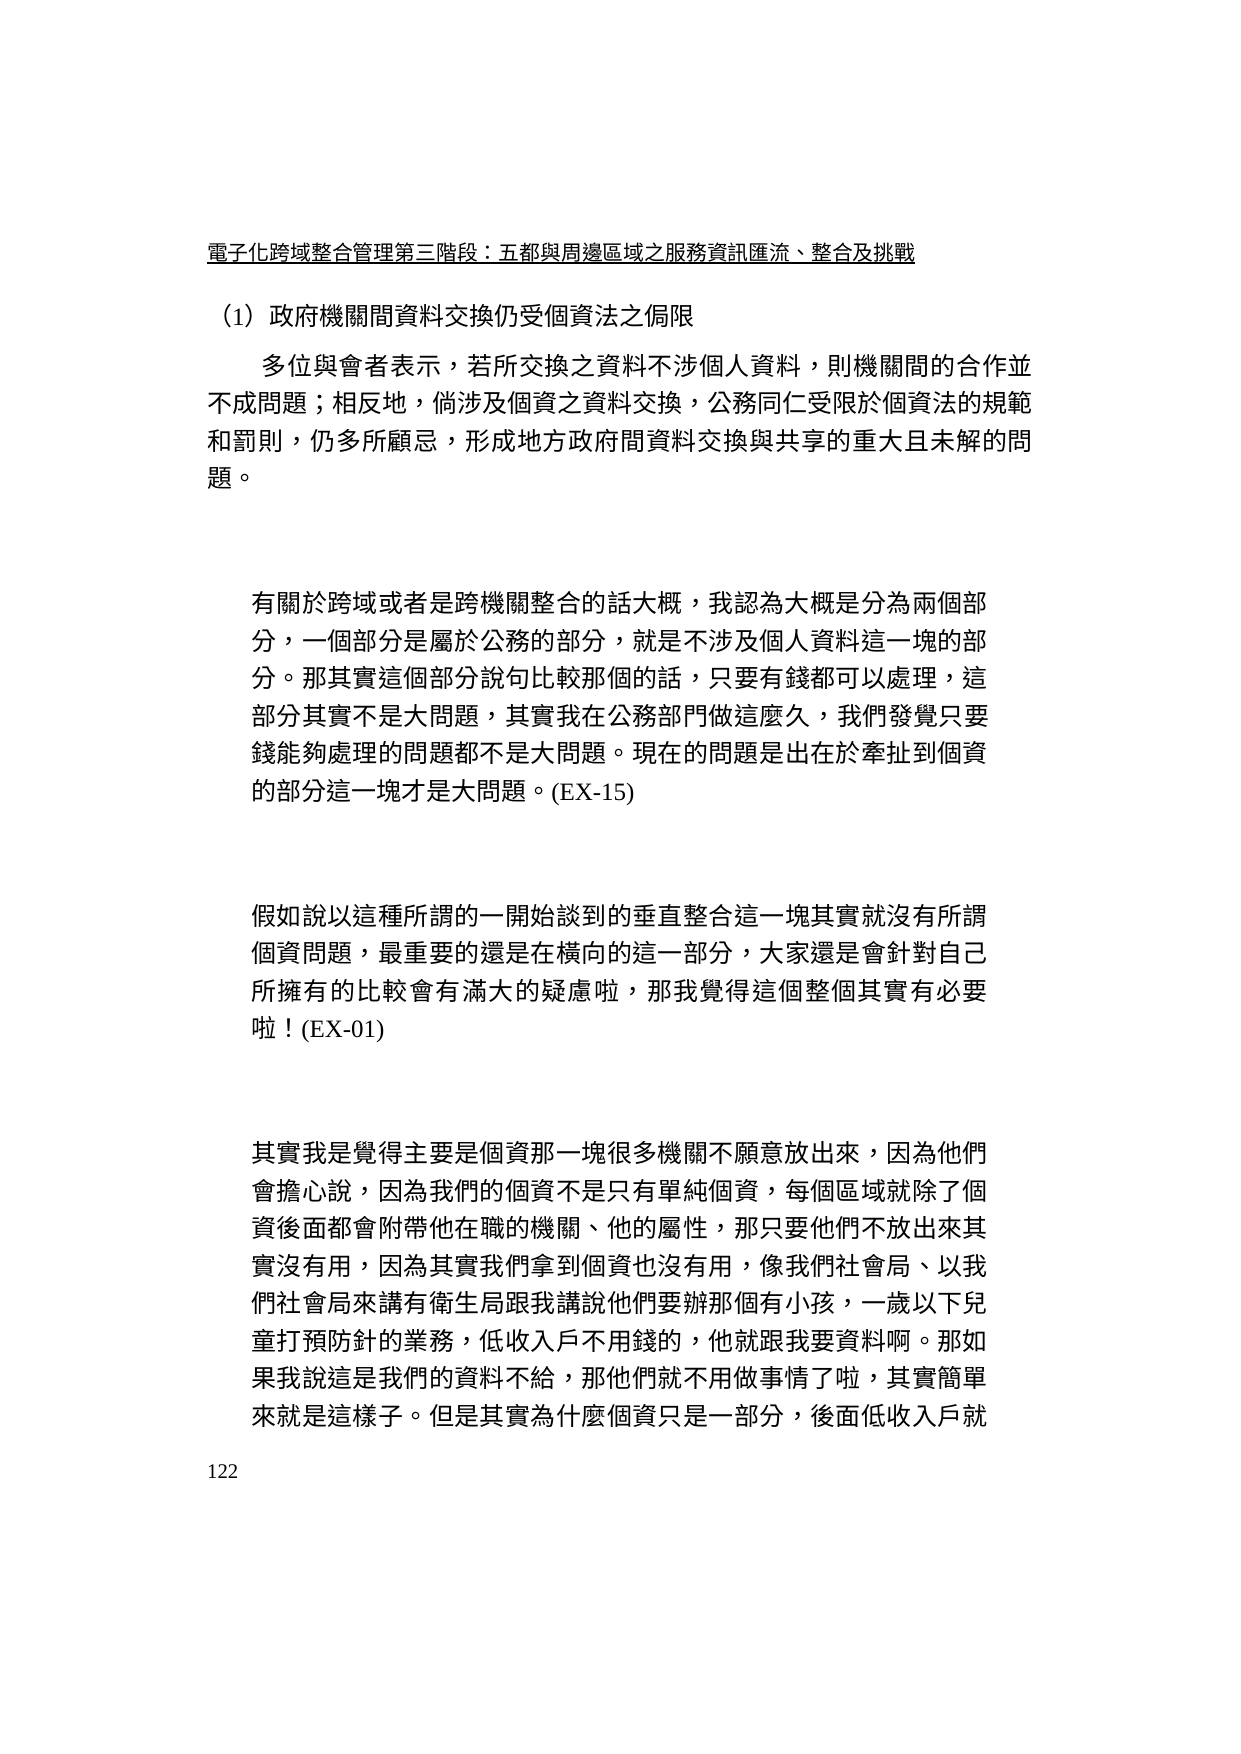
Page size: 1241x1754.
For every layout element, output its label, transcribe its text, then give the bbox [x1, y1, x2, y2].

text 有關於跨域或者是跨機關整合的話大概，我認為大概是分為兩個部分，一個部分是屬於公務的部分，就是不涉及個人資料這一塊的部分。那其實這個部分說句比較那個的話，只要有錢都可以處理，這部分其實不是大問題，其實我在公務部門做這麼久，我們發覺只要錢能夠處理的問題都不是大問題。現在的問題是出在於牽扯到個資的部分這一塊才是大問題。(EX-15) [251, 583, 989, 808]
list 政府機關間資料交換仍受個資法之侷限 [207, 295, 1033, 333]
text 其實我是覺得主要是個資那一塊很多機關不願意放出來，因為他們會擔心說，因為我們的個資不是只有單純個資，每個區域就除了個資後面都會附帶他在職的機關、他的屬性，那只要他們不放出來其實沒有用，因為其實我們拿到個資也沒有用，像我們社會局、以我們社會局來講有衛生局跟我講說他們要辦那個有小孩，一歲以下兒童打預防針的業務，低收入戶不用錢的，他就跟我要資料啊。那如果我說這是我們的資料不給，那他們就不用做事情了啦，其實簡單來就是這樣子。但是其實為什麼個資只是一部分，後面低收入戶就 [251, 1133, 989, 1433]
text 多位與會者表示，若所交換之資料不涉個人資料，則機關間的合作並不成問題；相反地，倘涉及個資之資料交換，公務同仁受限於個資法的規範和罰則，仍多所顧忌，形成地方政府間資料交換與共享的重大且未解的問題。 [207, 345, 1033, 495]
text 假如說以這種所謂的一開始談到的垂直整合這一塊其實就沒有所謂個資問題，最重要的還是在橫向的這一部分，大家還是會針對自己所擁有的比較會有滿大的疑慮啦，那我覺得這個整個其實有必要啦！(EX-01) [251, 895, 989, 1045]
